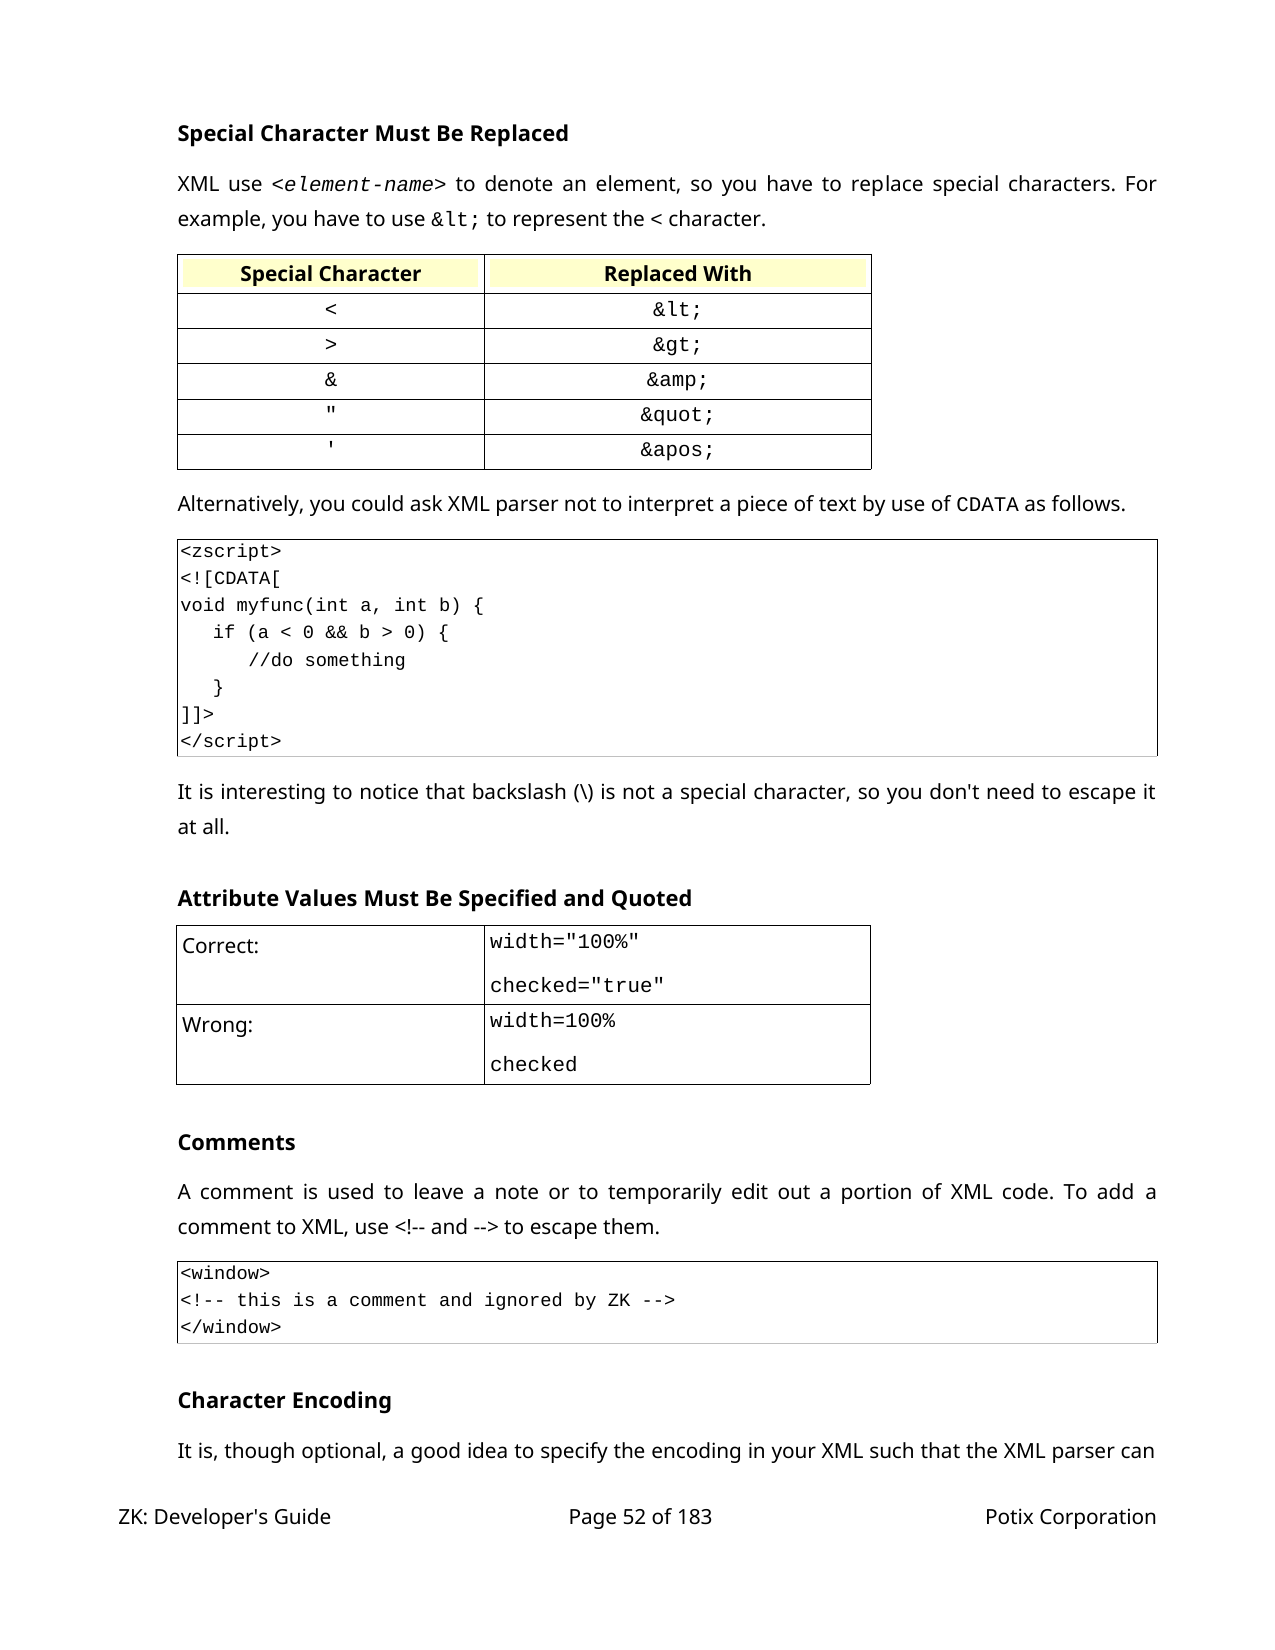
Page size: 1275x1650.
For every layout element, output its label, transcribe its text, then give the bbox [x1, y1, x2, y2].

text A comment is used to leave a note or to temporarily edit out a portion of XML code. To add a comment to XML, use <!-- and --> to escape them. [177, 1177, 1157, 1240]
table_cell &lt; [485, 294, 871, 328]
table_cell &gt; [485, 329, 871, 363]
table_cell < [178, 294, 484, 328]
table_cell & [178, 364, 484, 399]
table_header Correct: [177, 926, 484, 1004]
table_header Replaced With [485, 255, 871, 293]
table_cell &apos; [485, 435, 871, 469]
text XML use <element-name> to denote an element, so you have to replace special characters. For example, you have to use &lt; to represent the < character. [177, 169, 1157, 233]
subtitle Attribute Values Must Be Specified and Quoted [177, 883, 1157, 913]
text <!-- this is a comment and ignored by ZK --> [178, 1288, 1157, 1312]
table_header Special Character [178, 255, 484, 293]
table_cell > [178, 329, 484, 363]
text It is, though optional, a good idea to specify the encoding in your XML such that the XML parser can [177, 1436, 1157, 1464]
subtitle Character Encoding [177, 1385, 1157, 1415]
subtitle Special Character Must Be Replaced [177, 118, 1157, 148]
table_cell width=100% checked [485, 1005, 870, 1084]
text //do something [178, 647, 1157, 672]
text void myfunc(int a, int b) { [178, 593, 1157, 617]
text </window> [178, 1315, 1157, 1343]
table_cell Wrong: [177, 1005, 484, 1084]
table_header width="100%" checked="true" [485, 926, 870, 1004]
text } [178, 674, 1157, 699]
subtitle Comments [177, 1126, 1157, 1156]
table_cell ' [178, 435, 484, 469]
table_cell &amp; [485, 364, 871, 399]
text It is interesting to notice that backslash (\) is not a special character, so you don't need to escape it at all. [177, 777, 1157, 840]
text if (a < 0 && b > 0) { [178, 620, 1157, 644]
text </script> [178, 729, 1157, 756]
table_cell &quot; [485, 400, 871, 434]
text ]]> [178, 702, 1157, 726]
text <window> [178, 1262, 1157, 1285]
text Alternatively, you could ask XML parser not to interpret a piece of text by use of CDATA as follows. [177, 489, 1157, 518]
table_cell " [178, 400, 484, 434]
text <zscript> [178, 540, 1157, 563]
text <![CDATA[ [178, 566, 1157, 590]
